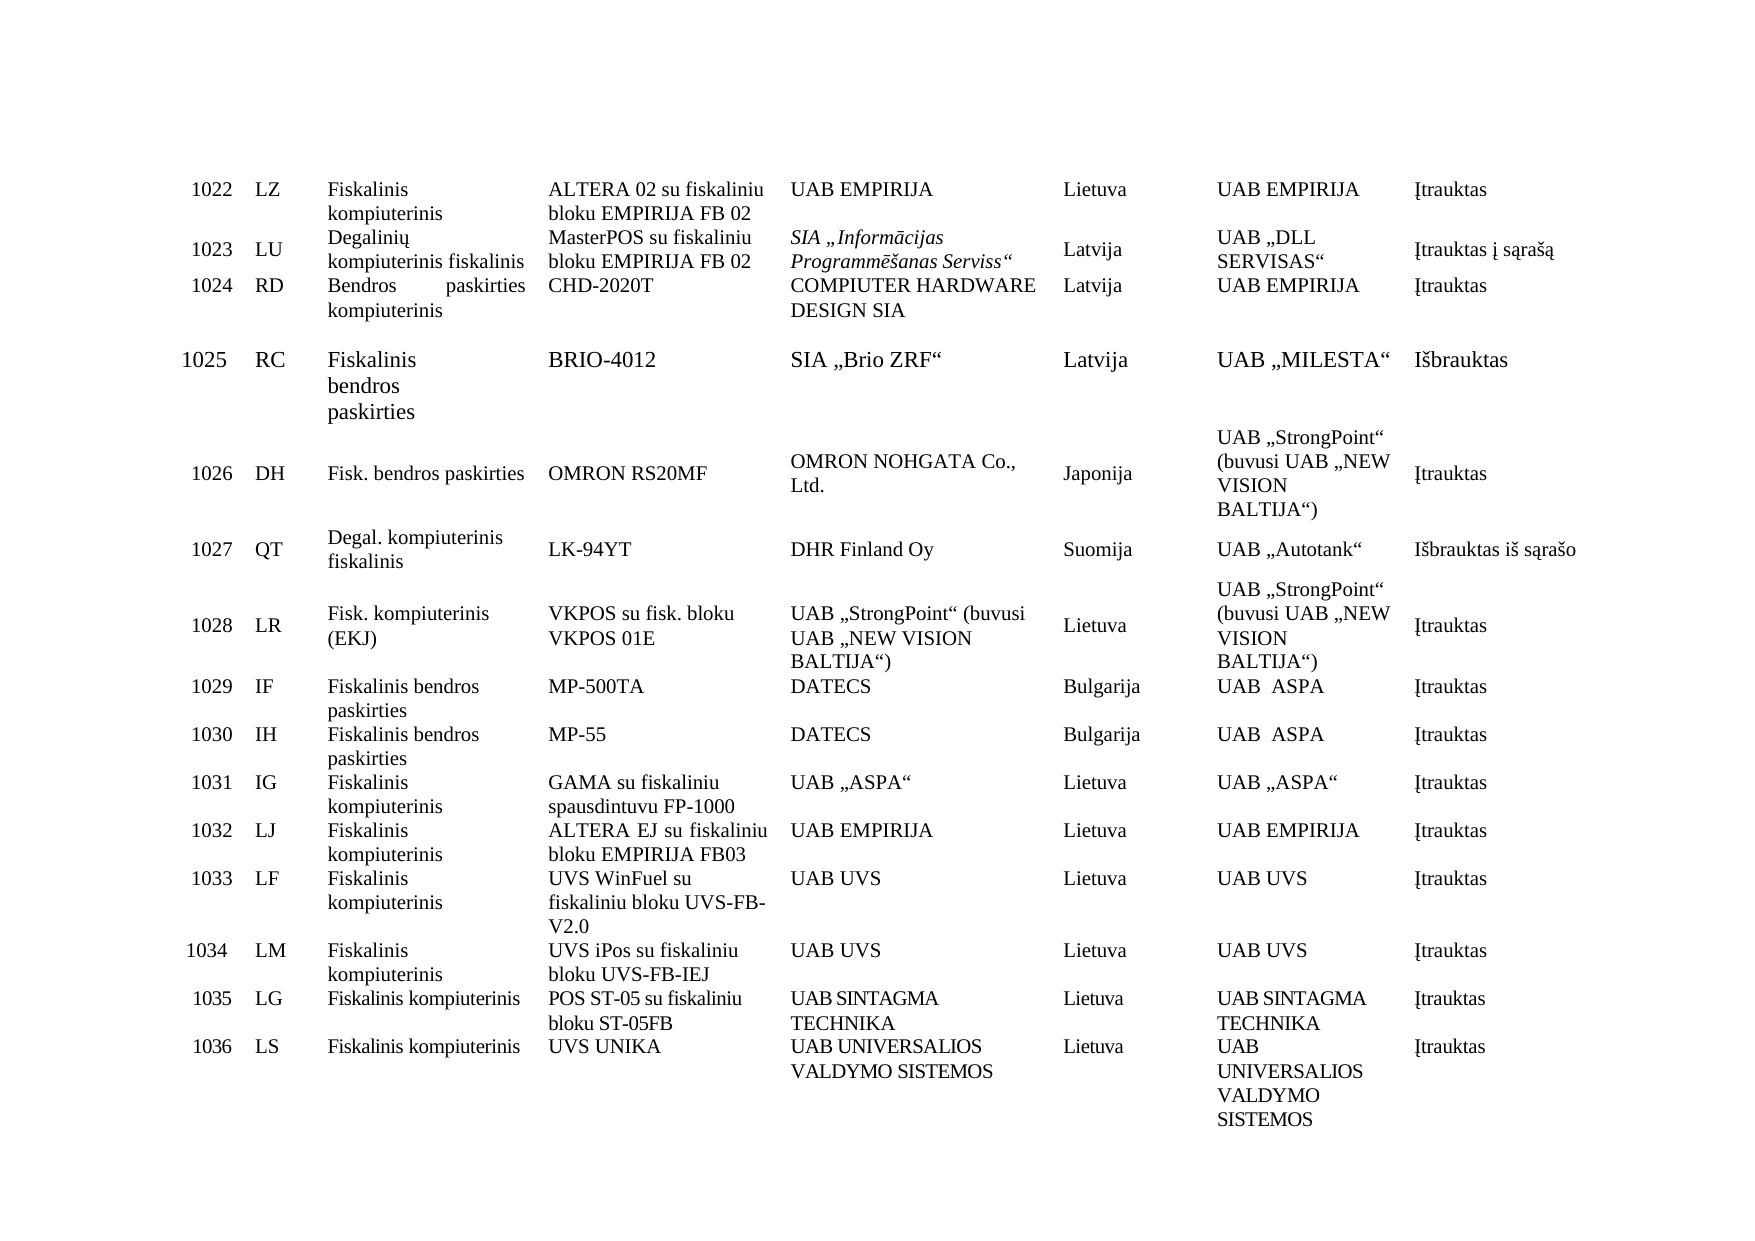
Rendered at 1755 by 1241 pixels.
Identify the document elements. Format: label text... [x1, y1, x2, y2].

table_cell UAB ASPA [1206, 674, 1403, 722]
table_cell LR [244, 577, 316, 673]
table_cell Įtrauktas į sąrašą [1403, 225, 1709, 273]
table_cell UAB EMPIRIJA [779, 818, 1052, 866]
table_cell Bendros paskirties kompiuterinis [316, 274, 537, 346]
table_cell DHR Finland Oy [779, 521, 1052, 577]
table_cell UVS UNIKA [537, 1035, 779, 1131]
table_cell UAB „DLL SERVISAS“ [1206, 225, 1403, 273]
table_cell LU [244, 225, 316, 273]
table_cell UAB UNIVERSALIOS VALDYMO SISTEMOS [779, 1035, 1052, 1131]
table_cell Fisk. kompiuterinis (EKJ) [316, 577, 537, 673]
table_cell Įtrauktas [1403, 818, 1709, 866]
table_cell IF [244, 674, 316, 722]
table_cell Fiskalinis kompiuterinis [316, 1035, 537, 1131]
table_cell RD [244, 274, 316, 346]
table_cell Fiskalinis kompiuterinis [316, 770, 537, 818]
table_cell Bulgarija [1052, 674, 1206, 722]
table_cell UAB „MILESTA“ [1206, 346, 1403, 425]
table_cell Įtrauktas [1403, 722, 1709, 770]
table_cell Fiskalinis bendros paskirties [316, 674, 537, 722]
table_cell OMRON NOHGATA Co., Ltd. [779, 425, 1052, 521]
table_cell Fiskalinis kompiuterinis [316, 866, 537, 938]
table_cell Įtrauktas [1403, 577, 1709, 673]
table_cell Lietuva [1052, 866, 1206, 938]
table_cell POS ST-05 su fiskaliniu bloku ST-05FB [537, 986, 779, 1034]
table_cell 1032 [115, 818, 244, 866]
table_cell Lietuva [1052, 577, 1206, 673]
table_cell Suomija [1052, 521, 1206, 577]
table_cell BRIO-4012 [537, 346, 779, 425]
table_cell UAB UVS [1206, 866, 1403, 938]
table_cell 1030 [115, 722, 244, 770]
table_cell Fiskalinis kompiuterinis [316, 177, 537, 225]
table_cell Įtrauktas [1403, 1035, 1709, 1131]
table_cell UAB SINTAGMA TECHNIKA [1206, 986, 1403, 1034]
table_cell Latvija [1052, 274, 1206, 346]
table_cell Įtrauktas [1403, 425, 1709, 521]
table_cell VKPOS su fisk. bloku VKPOS 01E [537, 577, 779, 673]
table_cell UAB UVS [1206, 938, 1403, 986]
table_cell Įtrauktas [1403, 938, 1709, 986]
table_cell QT [244, 521, 316, 577]
table_cell MasterPOS su fiskaliniu bloku EMPIRIJA FB 02 [537, 225, 779, 273]
table_cell Degal. kompiuterinis fiskalinis [316, 521, 537, 577]
table_cell UVS WinFuel su fiskaliniu bloku UVS-FB-V2.0 [537, 866, 779, 938]
table_cell DH [244, 425, 316, 521]
table_cell 1023 [115, 225, 244, 273]
table_cell 1028 [115, 577, 244, 673]
table_cell UAB „Autotank“ [1206, 521, 1403, 577]
table_cell UAB „StrongPoint“ (buvusi UAB „NEW VISION BALTIJA“) [779, 577, 1052, 673]
table_cell UAB EMPIRIJA [1206, 177, 1403, 225]
table_cell 1025 [115, 346, 244, 425]
table_cell Įtrauktas [1403, 674, 1709, 722]
table_cell Degalinių kompiuterinis fiskalinis [316, 225, 537, 273]
table_cell Lietuva [1052, 177, 1206, 225]
table_cell Išbrauktas [1403, 346, 1709, 425]
table_cell 1024 [115, 274, 244, 346]
table_cell LK-94YT [537, 521, 779, 577]
table_cell UAB „ASPA“ [779, 770, 1052, 818]
table_cell SIA „Informācijas Programmēšanas Serviss“ [779, 225, 1052, 273]
table_cell UVS iPos su fiskaliniu bloku UVS-FB-IEJ [537, 938, 779, 986]
table_cell OMRON RS20MF [537, 425, 779, 521]
table_cell Fiskalinis kompiuterinis [316, 818, 537, 866]
table_cell Įtrauktas [1403, 866, 1709, 938]
table_cell UAB EMPIRIJA [779, 177, 1052, 225]
table_cell Lietuva [1052, 986, 1206, 1034]
table_cell MP-55 [537, 722, 779, 770]
table_cell LM [244, 938, 316, 986]
table_cell UAB EMPIRIJA [1206, 818, 1403, 866]
table_cell 1035 [115, 986, 244, 1034]
table_cell 1027 [115, 521, 244, 577]
table_cell Latvija [1052, 225, 1206, 273]
table_cell Fiskalinis bendros paskirties [316, 346, 537, 425]
table_cell UAB SINTAGMA TECHNIKA [779, 986, 1052, 1034]
table_cell DATECS [779, 722, 1052, 770]
table_cell 1033 [115, 866, 244, 938]
table_cell LG [244, 986, 316, 1034]
table_cell 1031 [115, 770, 244, 818]
table_cell IG [244, 770, 316, 818]
table_cell Latvija [1052, 346, 1206, 425]
table_cell 1026 [115, 425, 244, 521]
table_cell Lietuva [1052, 938, 1206, 986]
table_cell UAB EMPIRIJA [1206, 274, 1403, 346]
table_cell 1036 [115, 1035, 244, 1131]
table_cell LZ [244, 177, 316, 225]
table_cell UAB UVS [779, 938, 1052, 986]
table_cell COMPIUTER HARDWARE DESIGN SIA [779, 274, 1052, 346]
table_cell LS [244, 1035, 316, 1131]
table_cell MP-500TA [537, 674, 779, 722]
table_cell Įtrauktas [1403, 177, 1709, 225]
table_cell SIA „Brio ZRF“ [779, 346, 1052, 425]
table_cell GAMA su fiskaliniu spausdintuvu FP-1000 [537, 770, 779, 818]
table_cell DATECS [779, 674, 1052, 722]
table_cell Lietuva [1052, 818, 1206, 866]
table_cell 1029 [115, 674, 244, 722]
table_cell UAB ASPA [1206, 722, 1403, 770]
table_cell RC [244, 346, 316, 425]
table_cell ALTERA 02 su fiskaliniu bloku EMPIRIJA FB 02 [537, 177, 779, 225]
table_cell Įtrauktas [1403, 770, 1709, 818]
table_cell ALTERA EJ su fiskaliniu bloku EMPIRIJA FB03 [537, 818, 779, 866]
table_cell Išbrauktas iš sąrašo [1403, 521, 1709, 577]
table_cell UAB „StrongPoint“ (buvusi UAB „NEW VISION BALTIJA“) [1206, 425, 1403, 521]
table_cell Įtrauktas [1403, 986, 1709, 1034]
table_cell Lietuva [1052, 770, 1206, 818]
table_cell Įtrauktas [1403, 274, 1709, 346]
table_cell LF [244, 866, 316, 938]
table_cell Fisk. bendros paskirties [316, 425, 537, 521]
table_cell UAB UVS [779, 866, 1052, 938]
table_cell Bulgarija [1052, 722, 1206, 770]
table_cell UAB „ASPA“ [1206, 770, 1403, 818]
table_cell Fiskalinis kompiuterinis [316, 938, 537, 986]
table_cell CHD-2020T [537, 274, 779, 346]
table_cell Fiskalinis kompiuterinis [316, 986, 537, 1034]
table_cell UAB UNIVERSALIOS VALDYMO SISTEMOS [1206, 1035, 1403, 1131]
table_cell 1022 [115, 177, 244, 225]
table_cell UAB „StrongPoint“ (buvusi UAB „NEW VISION BALTIJA“) [1206, 577, 1403, 673]
table_cell 1034 [115, 938, 244, 986]
table_cell Lietuva [1052, 1035, 1206, 1131]
table_cell Japonija [1052, 425, 1206, 521]
table_cell Fiskalinis bendros paskirties [316, 722, 537, 770]
table_cell IH [244, 722, 316, 770]
table_cell LJ [244, 818, 316, 866]
